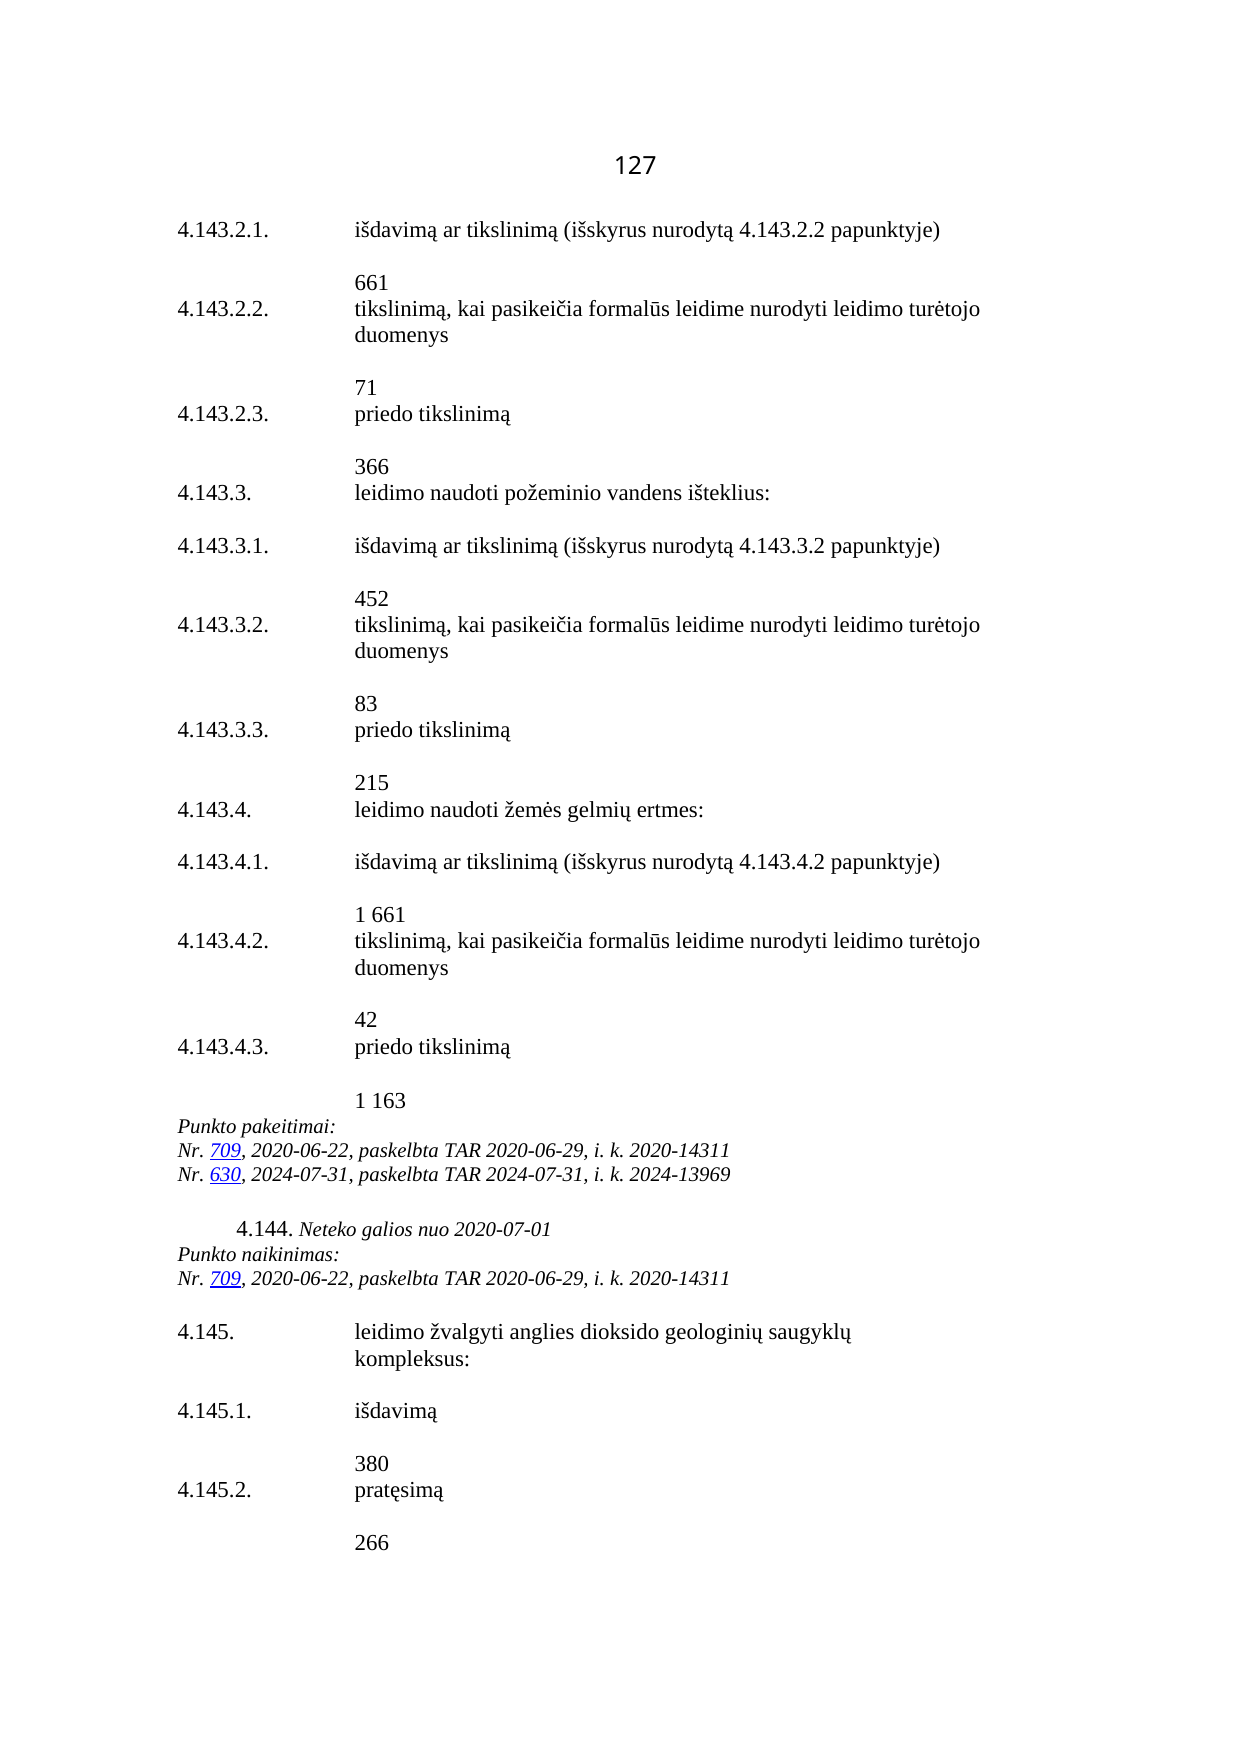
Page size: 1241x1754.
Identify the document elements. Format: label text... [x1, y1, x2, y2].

text Nr. 709, 2020-06-22, paskelbta TAR 2020-06-29, i. k. 2020-14311 [177, 1138, 1092, 1162]
text 4.145.2. pratęsimą 266 [177, 1477, 945, 1556]
text 4.144. Neteko galios nuo 2020-07-01 [177, 1215, 1092, 1242]
text 4.143.4.2. tikslinimą, kai pasikeičia formalūs leidime nurodyti leidimo turėtojo duomenys 42 [177, 927, 1004, 1033]
text 4.143.2.3. priedo tikslinimą 366 [177, 400, 1004, 479]
text 4.143.4.3. priedo tikslinimą 1 163 [177, 1033, 1004, 1114]
text Nr. 630, 2024-07-31, paskelbta TAR 2024-07-31, i. k. 2024-13969 [177, 1162, 1092, 1186]
text 4.143.2.2. tikslinimą, kai pasikeičia formalūs leidime nurodyti leidimo turėtojo duomenys 71 [177, 295, 1004, 400]
text Punkto naikinimas: [177, 1242, 1092, 1266]
text Punkto pakeitimai: [177, 1114, 1092, 1138]
text 4.145. leidimo žvalgyti anglies dioksido geologinių saugyklų kompleksus: [177, 1318, 945, 1397]
text 4.143.3.1. išdavimą ar tikslinimą (išskyrus nurodytą 4.143.3.2 papunktyje) 452 [177, 532, 1004, 611]
text 4.143.4. leidimo naudoti žemės gelmių ertmes: [177, 796, 1004, 848]
text 4.143.3.2. tikslinimą, kai pasikeičia formalūs leidime nurodyti leidimo turėtojo duomenys 83 [177, 611, 1004, 717]
text 4.145.1. išdavimą 380 [177, 1397, 945, 1477]
text 4.143.3.3. priedo tikslinimą 215 [177, 717, 1004, 796]
text 4.143.2.1. išdavimą ar tikslinimą (išskyrus nurodytą 4.143.2.2 papunktyje) 661 [177, 216, 1004, 295]
text 4.143.3. leidimo naudoti požeminio vandens išteklius: [177, 479, 1004, 532]
text Nr. 709, 2020-06-22, paskelbta TAR 2020-06-29, i. k. 2020-14311 [177, 1266, 1092, 1290]
text 4.143.4.1. išdavimą ar tikslinimą (išskyrus nurodytą 4.143.4.2 papunktyje) 1 661 [177, 848, 1004, 927]
